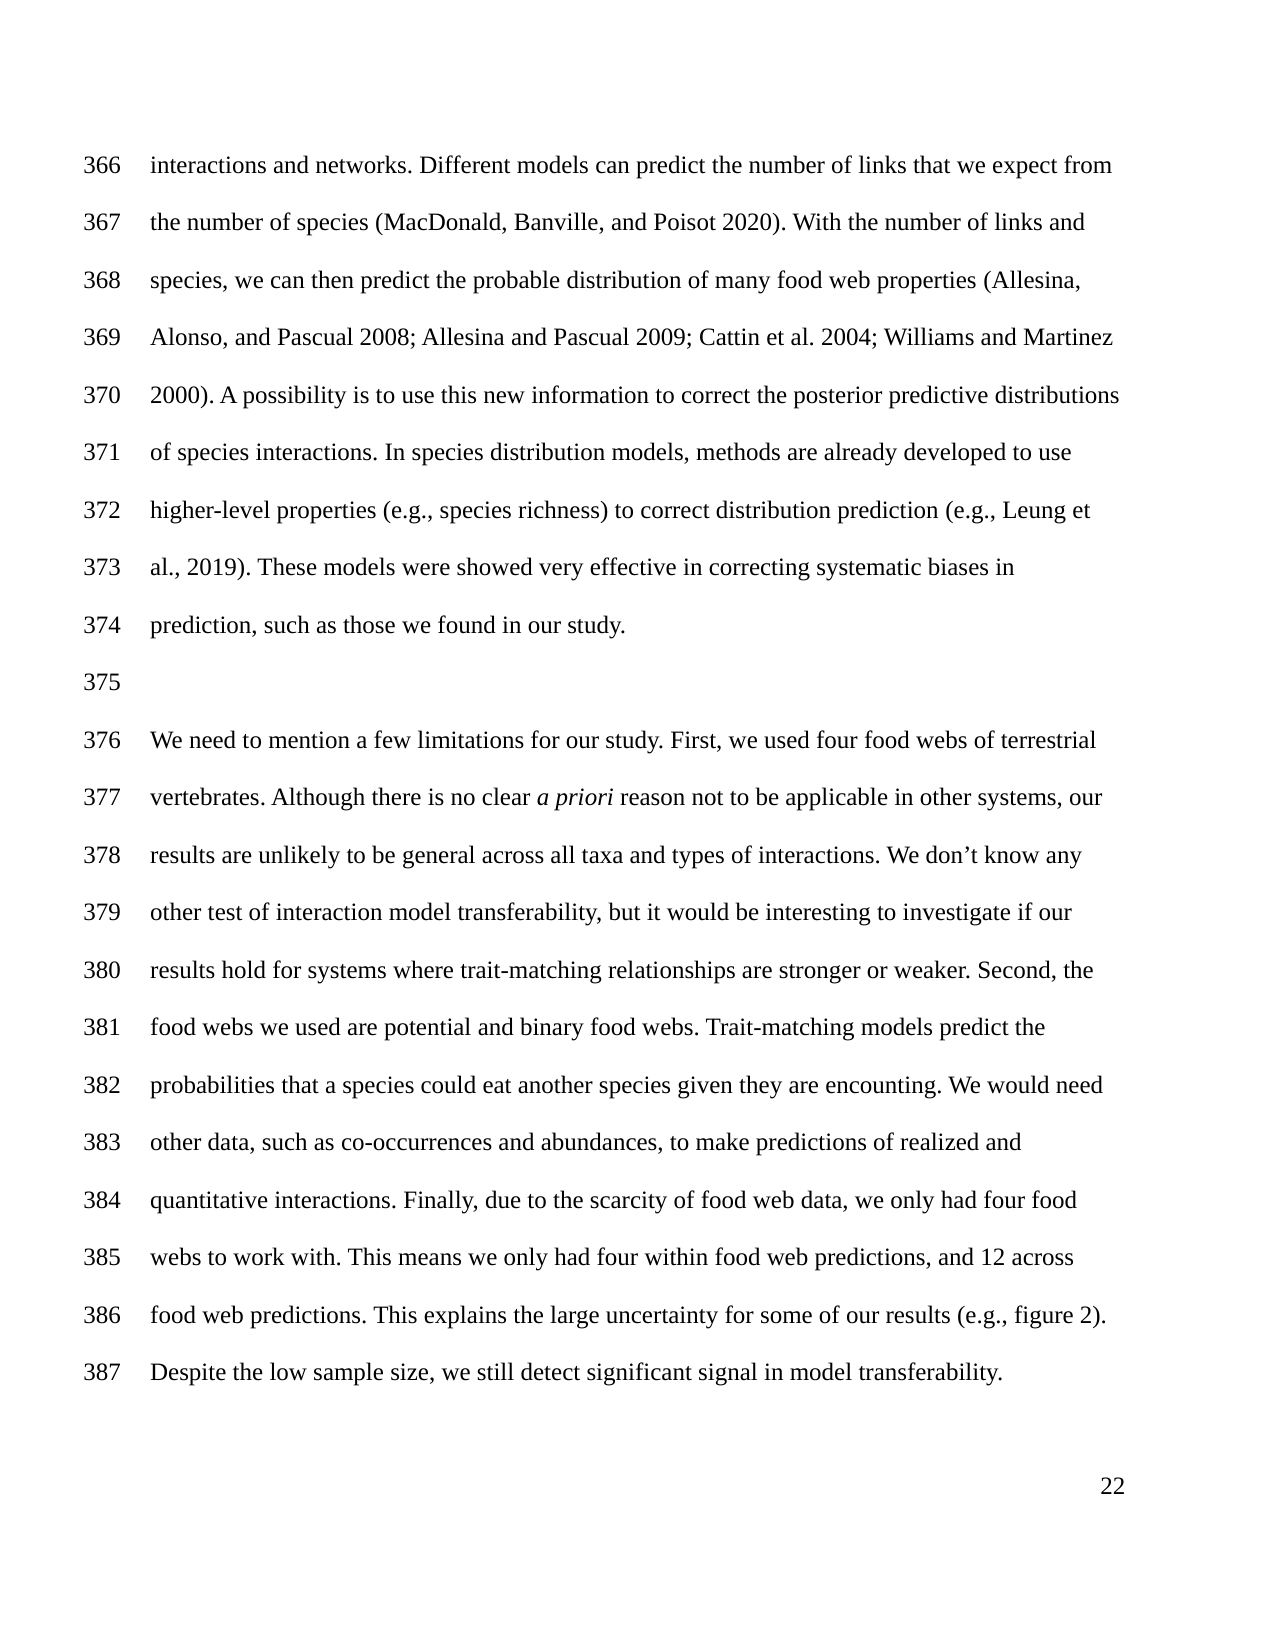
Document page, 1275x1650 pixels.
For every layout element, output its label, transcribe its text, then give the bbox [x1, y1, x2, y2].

text We need to mention a few limitations for our study. First, we used four food webs of terrestrial vertebrates. Although there is no clear a priori reason not to be applicable in other systems, our results are unlikely to be general across all taxa and types of interactions. We don’t know any other test of interaction model transferability, but it would be interesting to investigate if our results hold for systems where trait-matching relationships are stronger or weaker. Second, the food webs we used are potential and binary food webs. Trait-matching models predict the probabilities that a species could eat another species given they are encounting. We would need other data, such as co-occurrences and abundances, to make predictions of realized and quantitative interactions. Finally, due to the scarcity of food web data, we only had four food webs to work with. This means we only had four within food web predictions, and 12 across food web predictions. This explains the large uncertainty for some of our results (e.g., figure 2). Despite the low sample size, we still detect significant signal in model transferability. [150, 725, 1125, 1386]
text interactions and networks. Different models can predict the number of links that we expect from the number of species (MacDonald, Banville, and Poisot 2020). With the number of links and species, we can then predict the probable distribution of many food web properties (Allesina, Alonso, and Pascual 2008; Allesina and Pascual 2009; Cattin et al. 2004; Williams and Martinez 2000). A possibility is to use this new information to correct the posterior predictive distributions of species interactions. In species distribution models, methods are already developed to use higher-level properties (e.g., species richness) to correct distribution prediction (e.g., Leung et al., 2019). These models were showed very effective in correcting systematic biases in prediction, such as those we found in our study. [150, 150, 1125, 639]
